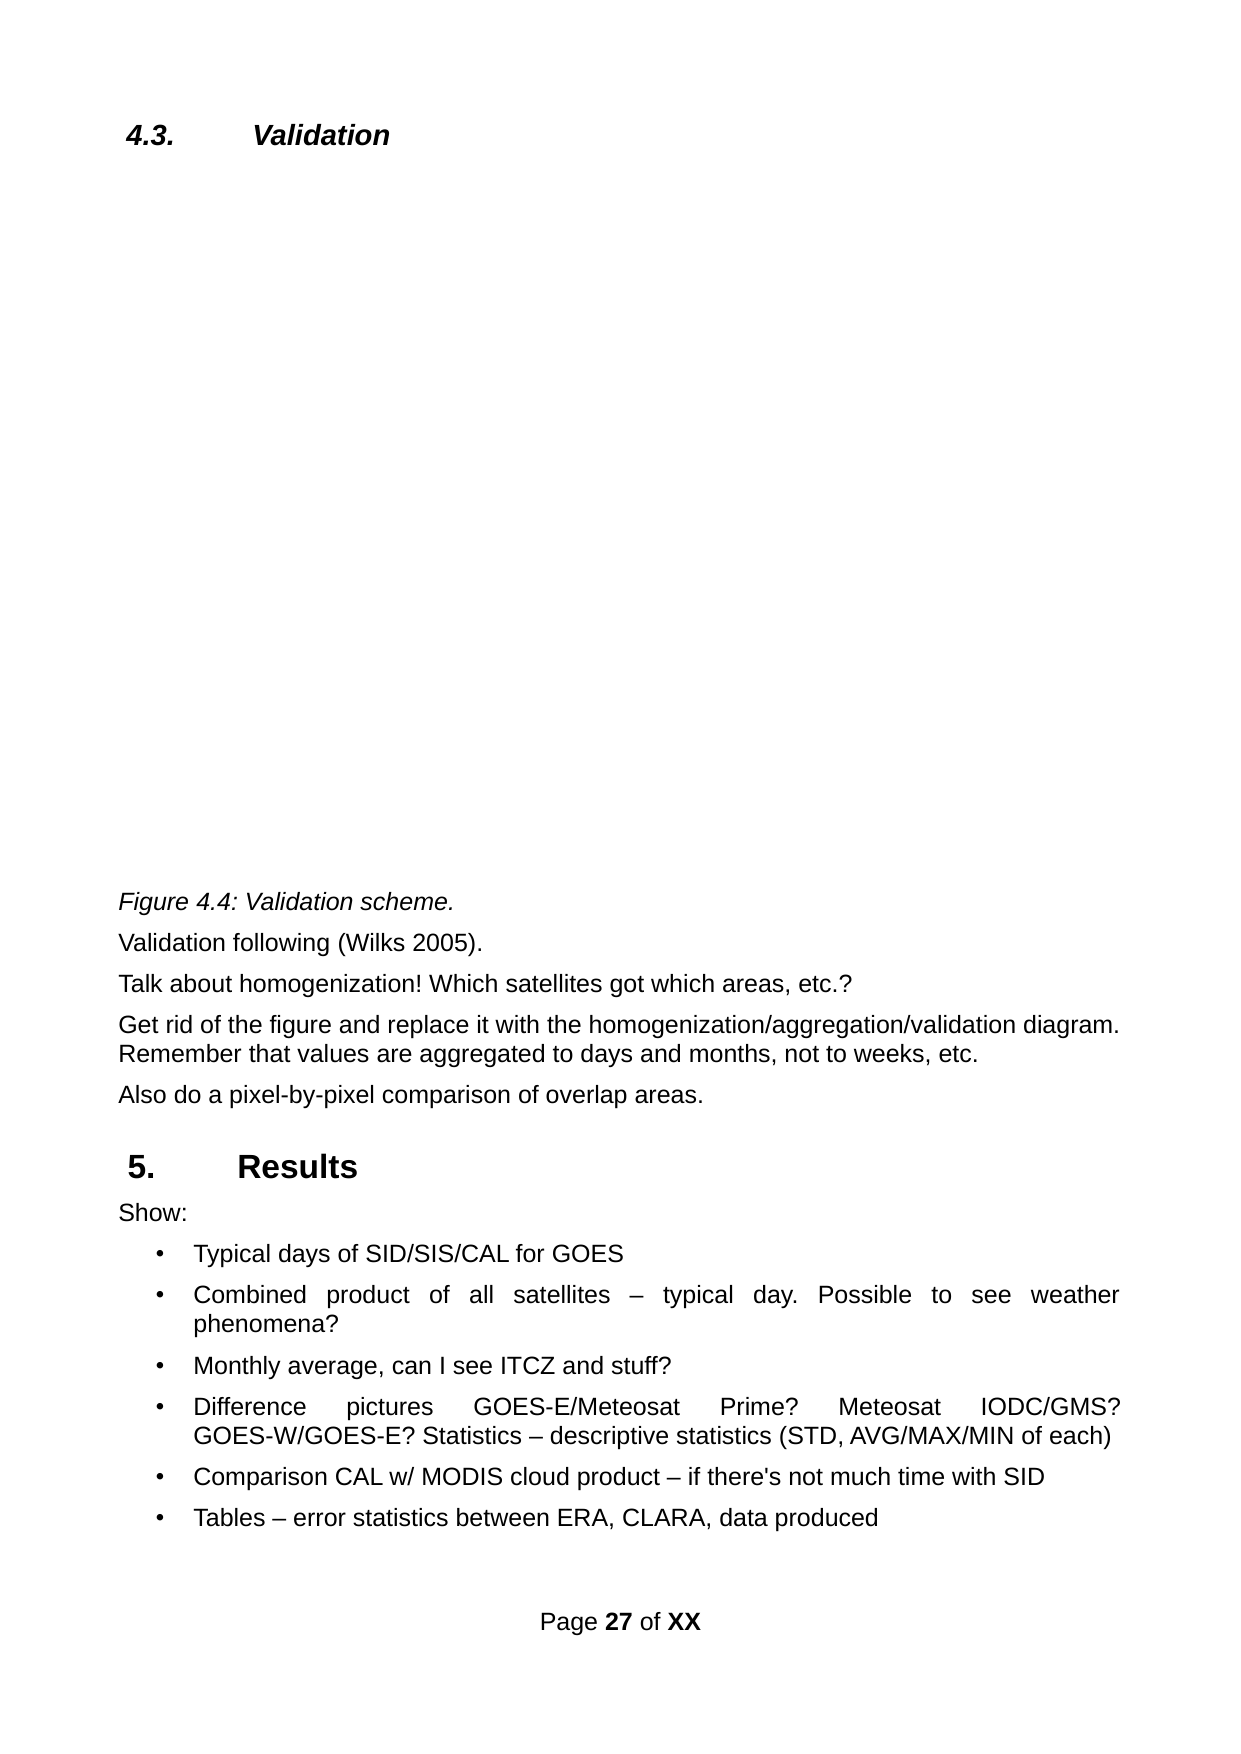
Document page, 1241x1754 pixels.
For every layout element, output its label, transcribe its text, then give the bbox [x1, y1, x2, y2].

text Get rid of the figure and replace it with the homogenization/aggregation/validation diagram. Remember that values are aggregated to days and months, not to weeks, etc. [118, 1011, 1122, 1068]
list Comparison CAL w/ MODIS cloud product – if there's not much time with SID [156, 1462, 1122, 1491]
list Typical days of SID/SIS/CAL for GOES [156, 1239, 1122, 1268]
text Talk about homogenization! Which satellites got which areas, etc.? [118, 969, 1122, 998]
text Figure 4.4: Validation scheme. [118, 177, 1122, 916]
list Combined product of all satellites – typical day. Possible to see weather phenomena? [156, 1281, 1122, 1338]
text Show: [118, 1198, 1122, 1227]
subtitle Results [118, 1147, 1122, 1185]
list Monthly average, can I see ITCZ and stuff? [156, 1351, 1122, 1379]
list Tables – error statistics between ERA, CLARA, data produced [156, 1503, 1122, 1532]
text Also do a pixel-by-pixel comparison of overlap areas. [118, 1081, 1122, 1109]
subtitle Validation [118, 118, 1122, 152]
text Validation following (Wilks 2005). [118, 928, 1122, 957]
list Difference pictures GOES-E/Meteosat Prime? Meteosat IODC/GMS? GOES-W/GOES-E? Statistics – descriptive statistics (STD, AVG/MAX/MIN of each) [156, 1392, 1122, 1449]
